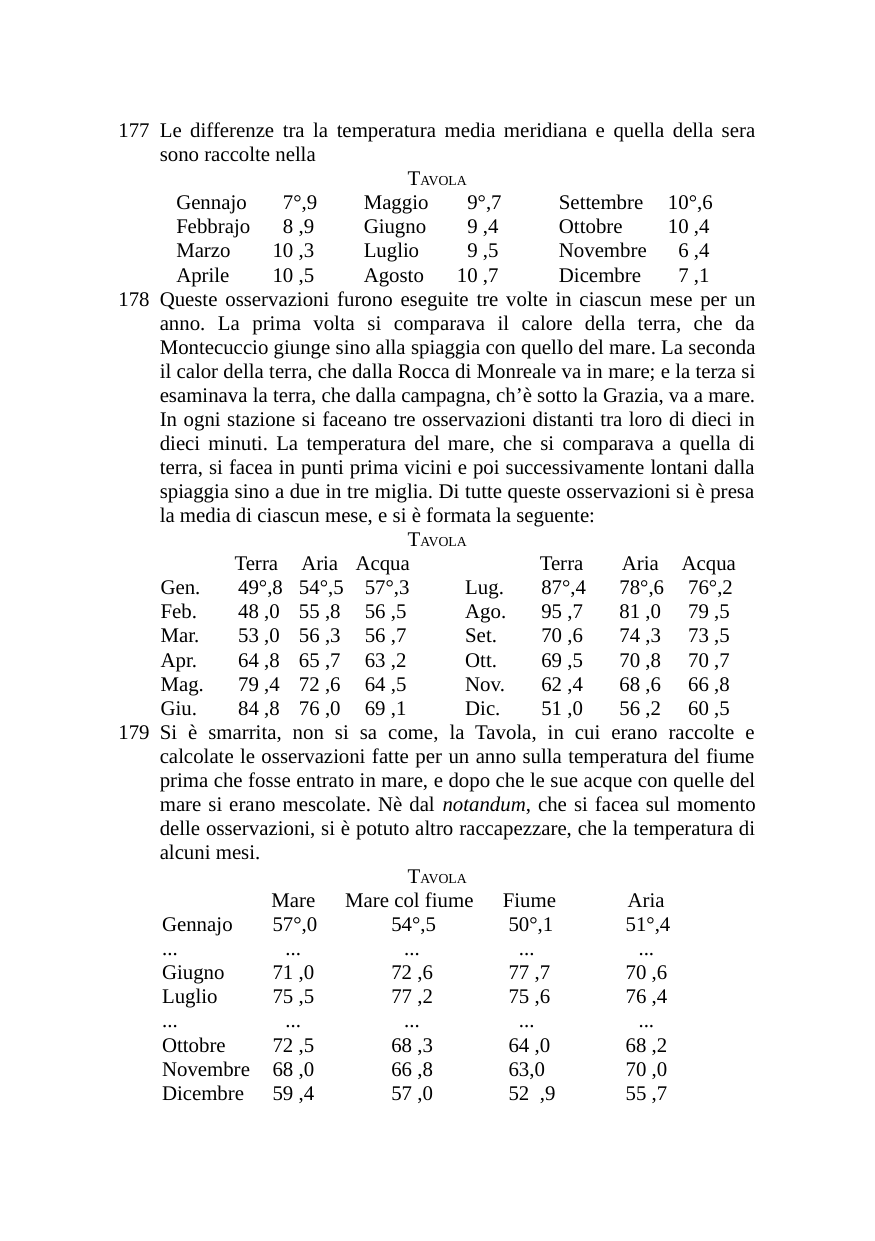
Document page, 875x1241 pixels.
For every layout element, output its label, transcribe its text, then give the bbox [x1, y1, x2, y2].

text Mare Mare col fiume Fiume Aria [118, 888, 756, 912]
text Giu. 84 ,8 76 ,0 69 ,1 Dic. 51 ,0 56 ,2 60 ,5 [118, 696, 756, 720]
text Queste osservazioni furono eseguite tre volte in ciascun mese per un anno. La prima volta si comparava il calore della terra, che da Montecuccio giunge sino alla spiaggia con quello del mare. La seconda il calor della terra, che dalla Rocca di Monreale va in mare; e la terza si esaminava la terra, che dalla campagna, ch’è sotto la Grazia, va a mare. In ogni stazione si faceano tre osservazioni distanti tra loro di dieci in dieci minuti. La temperatura del mare, che si comparava a quella di terra, si facea in punti prima vicini e poi successivamente lontani dalla spiaggia sino a due in tre miglia. Di tutte queste osservazioni si è presa la media di ciascun mese, e si è formata la seguente: [118, 287, 756, 527]
text Gennajo 57°,0 54°,5 50°,1 51°,4 [118, 912, 756, 936]
text Mag. 79 ,4 72 ,6 64 ,5 Nov. 62 ,4 68 ,6 66 ,8 [118, 672, 756, 696]
text Tavola [118, 527, 756, 551]
text Apr. 64 ,8 65 ,7 63 ,2 Ott. 69 ,5 70 ,8 70 ,7 [118, 647, 756, 672]
text Aprile 10 ,5 Agosto 10 ,7 Dicembre 7 ,1 [118, 262, 756, 287]
text Tavola [118, 166, 756, 190]
text Gennajo 7°,9 Maggio 9°,7 Settembre 10°,6 [118, 190, 756, 214]
text Ottobre 72 ,5 68 ,3 64 ,0 68 ,2 [118, 1032, 756, 1057]
text Marzo 10 ,3 Luglio 9 ,5 Novembre 6 ,4 [118, 238, 756, 262]
text Terra Aria Acqua Terra Aria Acqua [118, 551, 756, 575]
text Dicembre 59 ,4 57 ,0 52 ,9 55 ,7 [118, 1081, 756, 1105]
text Tavola [118, 864, 756, 888]
text Luglio 75 ,5 77 ,2 75 ,6 76 ,4 [118, 984, 756, 1008]
text Feb. 48 ,0 55 ,8 56 ,5 Ago. 95 ,7 81 ,0 79 ,5 [118, 599, 756, 623]
text Si è smarrita, non si sa come, la Tavola, in cui erano raccolte e calcolate le osservazioni fatte per un anno sulla temperatura del fiume prima che fosse entrato in mare, e dopo che le sue acque con quelle del mare si erano mescolate. Nè dal notandum, che si facea sul momento delle osservazioni, si è potuto altro raccapezzare, che la temperatura di alcuni mesi. [118, 720, 756, 864]
text ... ... ... ... ... [118, 936, 756, 960]
text Febbrajo 8 ,9 Giugno 9 ,4 Ottobre 10 ,4 [118, 214, 756, 238]
text Le differenze tra la temperatura media meridiana e quella della sera sono raccolte nella [118, 118, 756, 166]
text ... ... ... ... ... [118, 1008, 756, 1032]
text Giugno 71 ,0 72 ,6 77 ,7 70 ,6 [118, 960, 756, 984]
text Mar. 53 ,0 56 ,3 56 ,7 Set. 70 ,6 74 ,3 73 ,5 [118, 623, 756, 647]
text Gen. 49°,8 54°,5 57°,3 Lug. 87°,4 78°,6 76°,2 [118, 575, 756, 599]
text Novembre 68 ,0 66 ,8 63,0 70 ,0 [118, 1057, 756, 1081]
